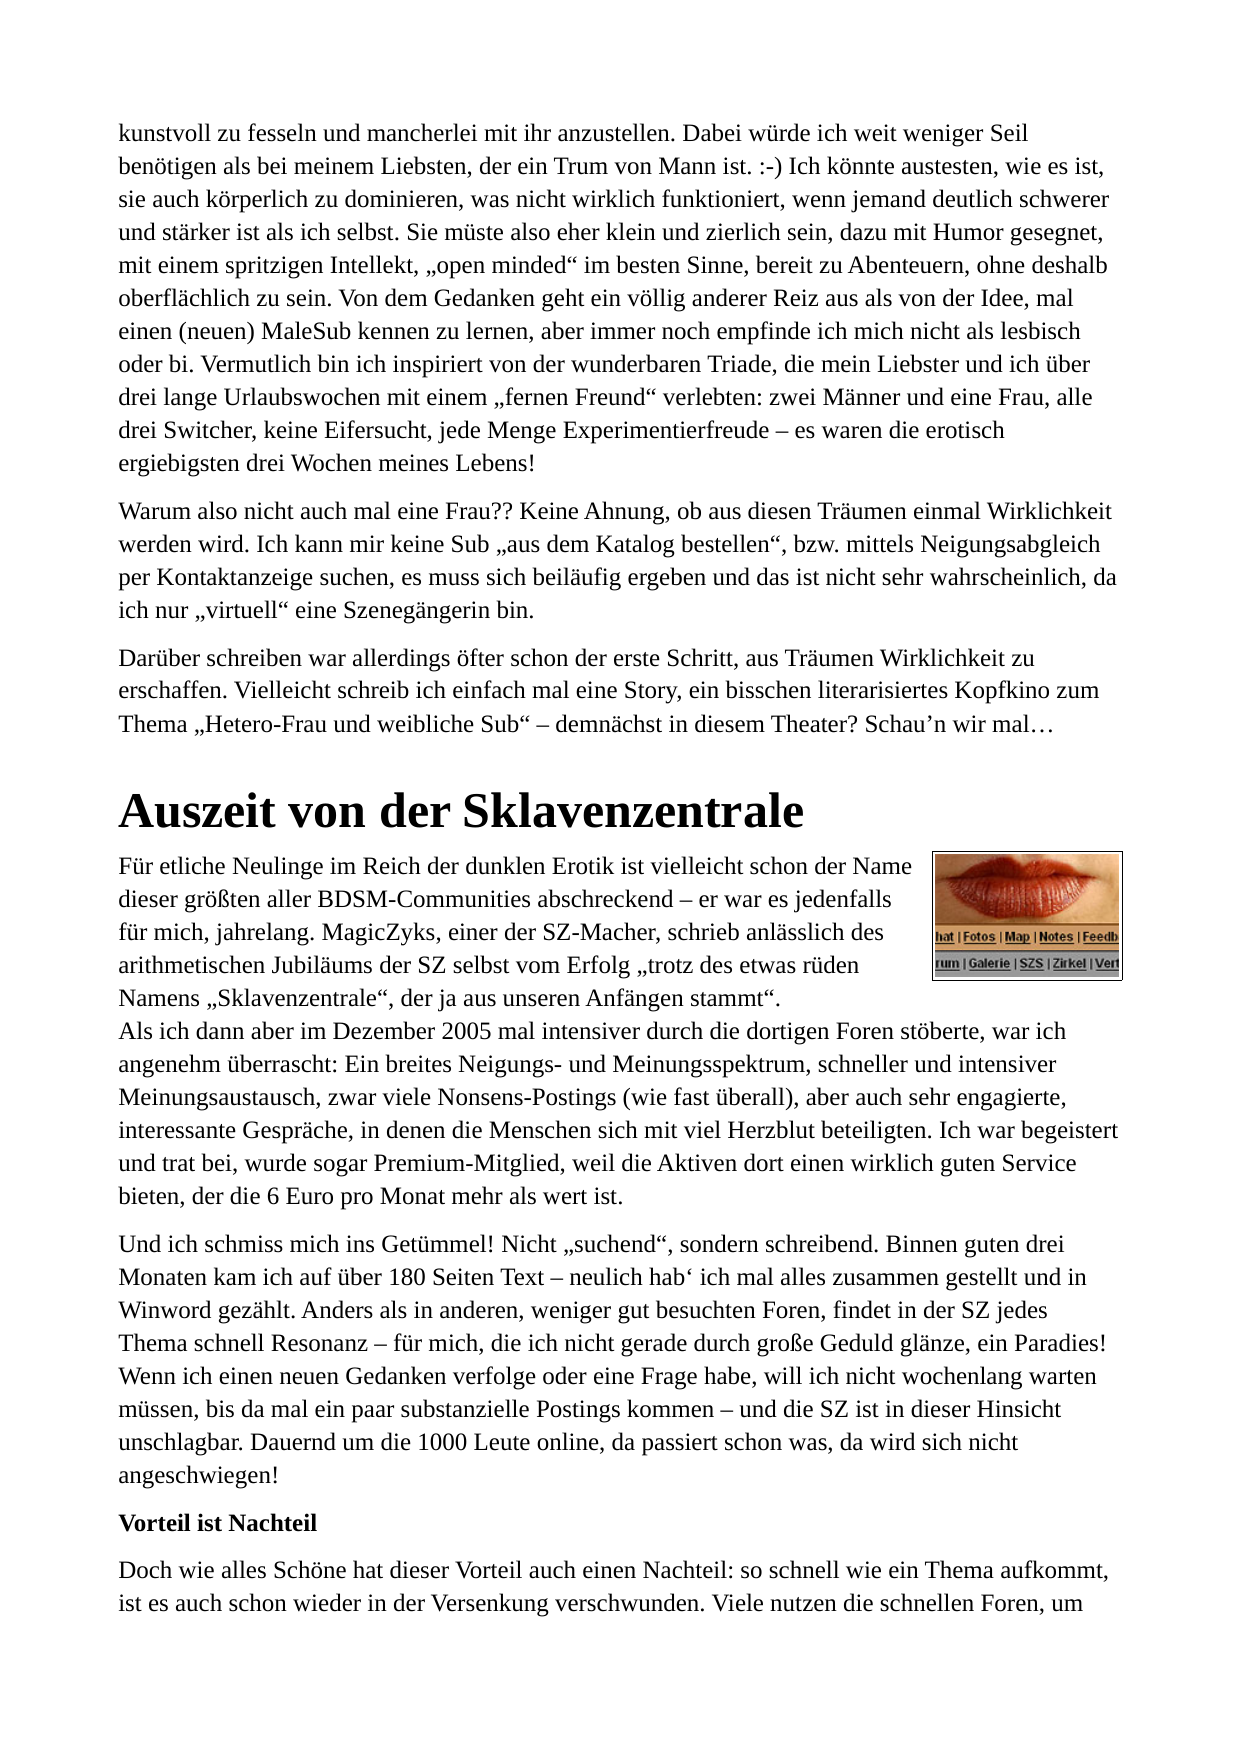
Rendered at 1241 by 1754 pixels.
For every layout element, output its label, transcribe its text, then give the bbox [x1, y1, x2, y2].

text kunstvoll zu fesseln und mancherlei mit ihr anzustellen. Dabei würde ich weit weniger Seil benötigen als bei meinem Liebsten, der ein Trum von Mann ist. :-) Ich könnte austesten, wie es ist, sie auch körperlich zu dominieren, was nicht wirklich funktioniert, wenn jemand deutlich schwerer und stärker ist als ich selbst. Sie müste also eher klein und zierlich sein, dazu mit Humor gesegnet, mit einem spritzigen Intellekt, „open minded“ im besten Sinne, bereit zu Abenteuern, ohne deshalb oberflächlich zu sein. Von dem Gedanken geht ein völlig anderer Reiz aus als von der Idee, mal einen (neuen) MaleSub kennen zu lernen, aber immer noch empfinde ich mich nicht als lesbisch oder bi. Vermutlich bin ich inspiriert von der wunderbaren Triade, die mein Liebster und ich über drei lange Urlaubswochen mit einem „fernen Freund“ verlebten: zwei Männer und eine Frau, alle drei Switcher, keine Eifersucht, jede Menge Experimentierfreude – es waren die erotisch ergiebigsten drei Wochen meines Lebens! [118, 118, 1122, 477]
picture [935, 854, 1119, 977]
text Warum also nicht auch mal eine Frau?? Keine Ahnung, ob aus diesen Träumen einmal Wirklichkeit werden wird. Ich kann mir keine Sub „aus dem Katalog bestellen“, bzw. mittels Neigungsabgleich per Kontaktanzeige suchen, es muss sich beiläufig ergeben und das ist nicht sehr wahrscheinlich, da ich nur „virtuell“ eine Szenegängerin bin. [118, 496, 1122, 624]
text Vorteil ist Nachteil [118, 1508, 1122, 1537]
text Für etliche Neulinge im Reich der dunklen Erotik ist vielleicht schon der Name dieser größten aller BDSM-Communities abschreckend – er war es jedenfalls für mich, jahrelang. MagicZyks, einer der SZ-Macher, schrieb anlässlich des arithmetischen Jubiläums der SZ selbst vom Erfolg „trotz des etwas rüden Namens „Sklavenzentrale“, der ja aus unseren Anfängen stammt“. Als ich dann aber im Dezember 2005 mal intensiver durch die dortigen Foren stöberte, war ich angenehm überrascht: Ein breites Neigungs- und Meinungsspektrum, schneller und intensiver Meinungsaustausch, zwar viele Nonsens-Postings (wie fast überall), aber auch sehr engagierte, interessante Gespräche, in denen die Menschen sich mit viel Herzblut beteiligten. Ich war begeistert und trat bei, wurde sogar Premium-Mitglied, weil die Aktiven dort einen wirklich guten Service bieten, der die 6 Euro pro Monat mehr als wert ist. [118, 851, 1122, 1210]
text Darüber schreiben war allerdings öfter schon der erste Schritt, aus Träumen Wirklichkeit zu erschaffen. Vielleicht schreib ich einfach mal eine Story, ein bisschen literarisiertes Kopfkino zum Thema „Hetero-Frau und weibliche Sub“ – demnächst in diesem Theater? Schau’n wir mal… [118, 643, 1122, 737]
subtitle Auszeit von der Sklavenzentrale [118, 781, 1122, 839]
text Und ich schmiss mich ins Getümmel! Nicht „suchend“, sondern schreibend. Binnen guten drei Monaten kam ich auf über 180 Seiten Text – neulich hab‘ ich mal alles zusammen gestellt und in Winword gezählt. Anders als in anderen, weniger gut besuchten Foren, findet in der SZ jedes Thema schnell Resonanz – für mich, die ich nicht gerade durch große Geduld glänze, ein Paradies! Wenn ich einen neuen Gedanken verfolge oder eine Frage habe, will ich nicht wochenlang warten müssen, bis da mal ein paar substanzielle Postings kommen – und die SZ ist in dieser Hinsicht unschlagbar. Dauernd um die 1000 Leute online, da passiert schon was, da wird sich nicht angeschwiegen! [118, 1229, 1122, 1489]
text Doch wie alles Schöne hat dieser Vorteil auch einen Nachteil: so schnell wie ein Thema aufkommt, ist es auch schon wieder in der Versenkung verschwunden. Viele nutzen die schnellen Foren, um [118, 1555, 1122, 1617]
